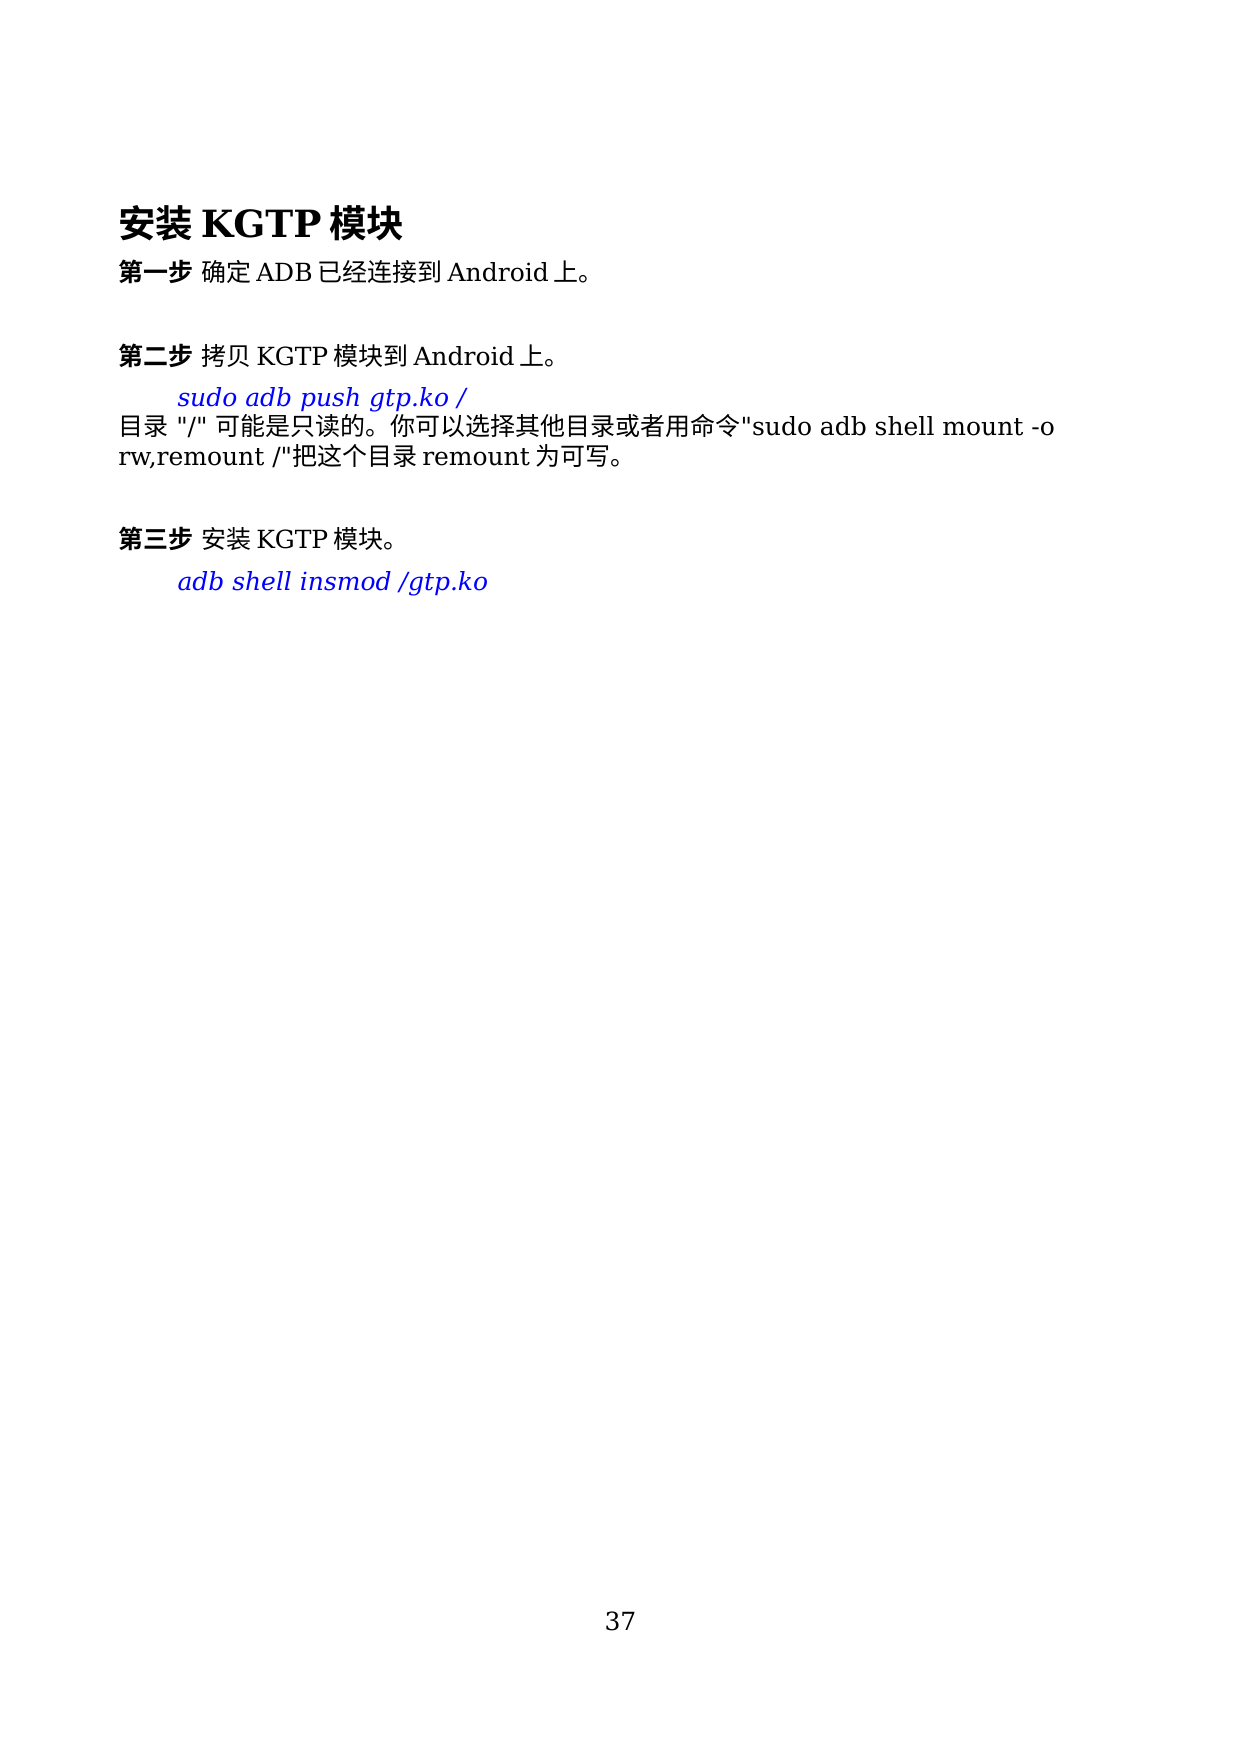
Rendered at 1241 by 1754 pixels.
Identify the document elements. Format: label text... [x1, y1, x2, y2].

text 第一步 确定ADB已经连接到Android上。 [118, 258, 1122, 287]
text adb shell insmod /gtp.ko [177, 567, 1063, 596]
text sudo adb push gtp.ko / [177, 383, 1063, 412]
text 目录 "/" 可能是只读的。你可以选择其他目录或者用命令"sudo adb shell mount -o rw,remount /"把这个目录remount为可写。 [118, 412, 1122, 471]
subtitle 安装KGTP模块 [118, 202, 1122, 246]
text 第二步 拷贝KGTP模块到Android上。 [118, 342, 1122, 371]
text 第三步 安装KGTP模块。 [118, 525, 1122, 554]
